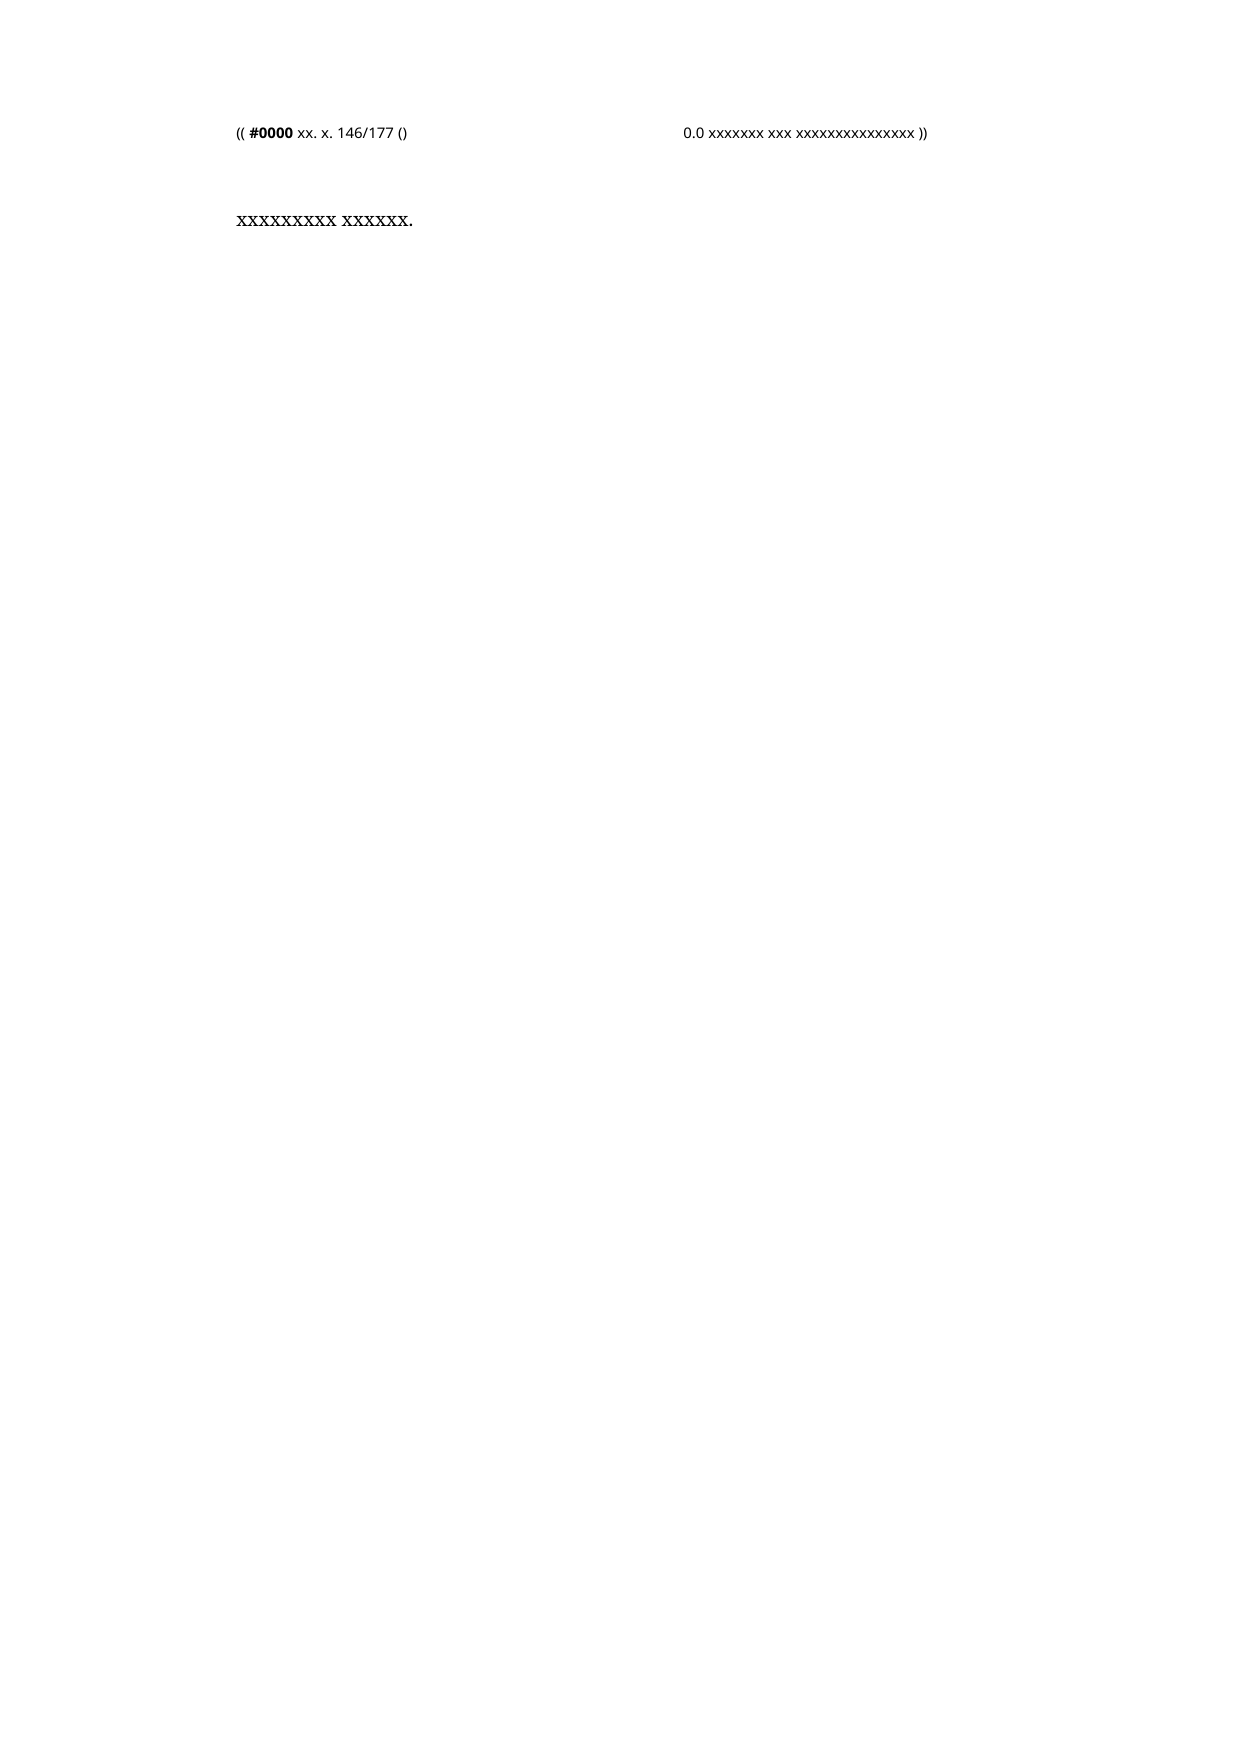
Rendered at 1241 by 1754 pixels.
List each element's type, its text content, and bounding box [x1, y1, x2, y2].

text xxxxxxxxx xxxxxx. [236, 207, 927, 232]
